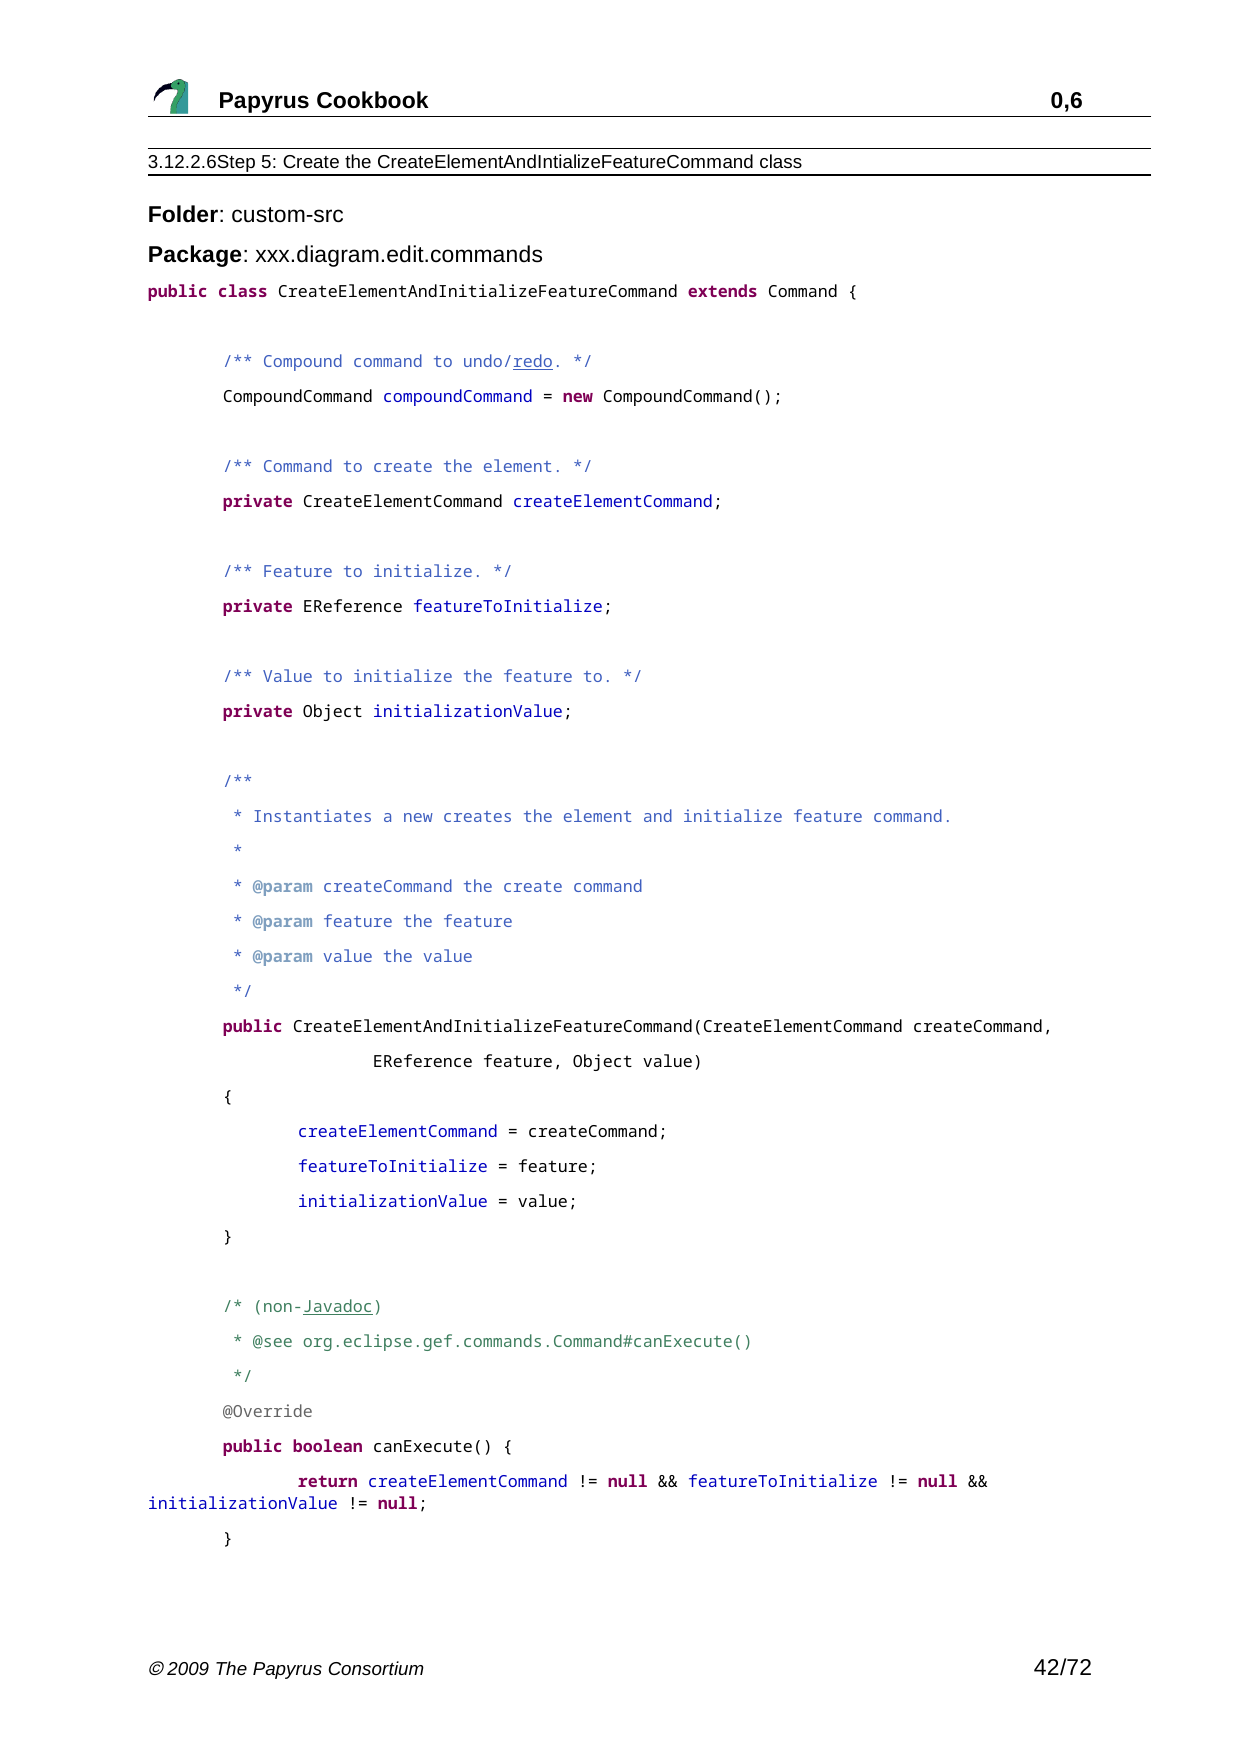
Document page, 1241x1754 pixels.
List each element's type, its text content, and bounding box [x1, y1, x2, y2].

subtitle Step 5: Create the CreateElementAndIntializeFeatureCommand class [148, 149, 1151, 174]
text { [148, 1085, 1151, 1107]
text private EReference featureToInitialize; [148, 595, 1151, 617]
text /** Feature to initialize. */ [148, 560, 1151, 582]
text public CreateElementAndInitializeFeatureCommand(CreateElementCommand createCommand, [148, 1015, 1151, 1037]
text * @see org.eclipse.gef.commands.Command#canExecute() [148, 1330, 1151, 1352]
text CompoundCommand compoundCommand = new CompoundCommand(); [148, 385, 1151, 407]
text /** Command to create the element. */ [148, 455, 1151, 477]
text } [148, 1527, 1151, 1550]
picture [153, 79, 189, 114]
text /** Value to initialize the feature to. */ [148, 665, 1151, 687]
text public boolean canExecute() { [148, 1435, 1151, 1457]
text public class CreateElementAndInitializeFeatureCommand extends Command { [148, 280, 1151, 302]
text * @param createCommand the create command [148, 875, 1151, 897]
text * @param value the value [148, 945, 1151, 967]
text featureToInitialize = feature; [148, 1155, 1151, 1177]
text * @param feature the feature [148, 910, 1151, 932]
text * [148, 840, 1151, 862]
text /* (non-Javadoc) [148, 1295, 1151, 1317]
text */ [148, 1365, 1151, 1387]
text Package: xxx.diagram.edit.commands [148, 240, 1151, 267]
text } [148, 1225, 1151, 1247]
text @Override [148, 1400, 1151, 1422]
text EReference feature, Object value) [148, 1050, 1151, 1072]
text createElementCommand = createCommand; [148, 1120, 1151, 1142]
text private CreateElementCommand createElementCommand; [148, 490, 1151, 512]
text * Instantiates a new creates the element and initialize feature command. [148, 805, 1151, 827]
text /** Compound command to undo/redo. */ [148, 350, 1151, 372]
text Folder: custom-src [148, 201, 1151, 228]
text /** [148, 770, 1151, 792]
text return createElementCommand != null && featureToInitialize != null && initializationValue != null; [148, 1470, 1151, 1515]
text private Object initializationValue; [148, 700, 1151, 722]
text */ [148, 980, 1151, 1002]
text initializationValue = value; [148, 1190, 1151, 1212]
